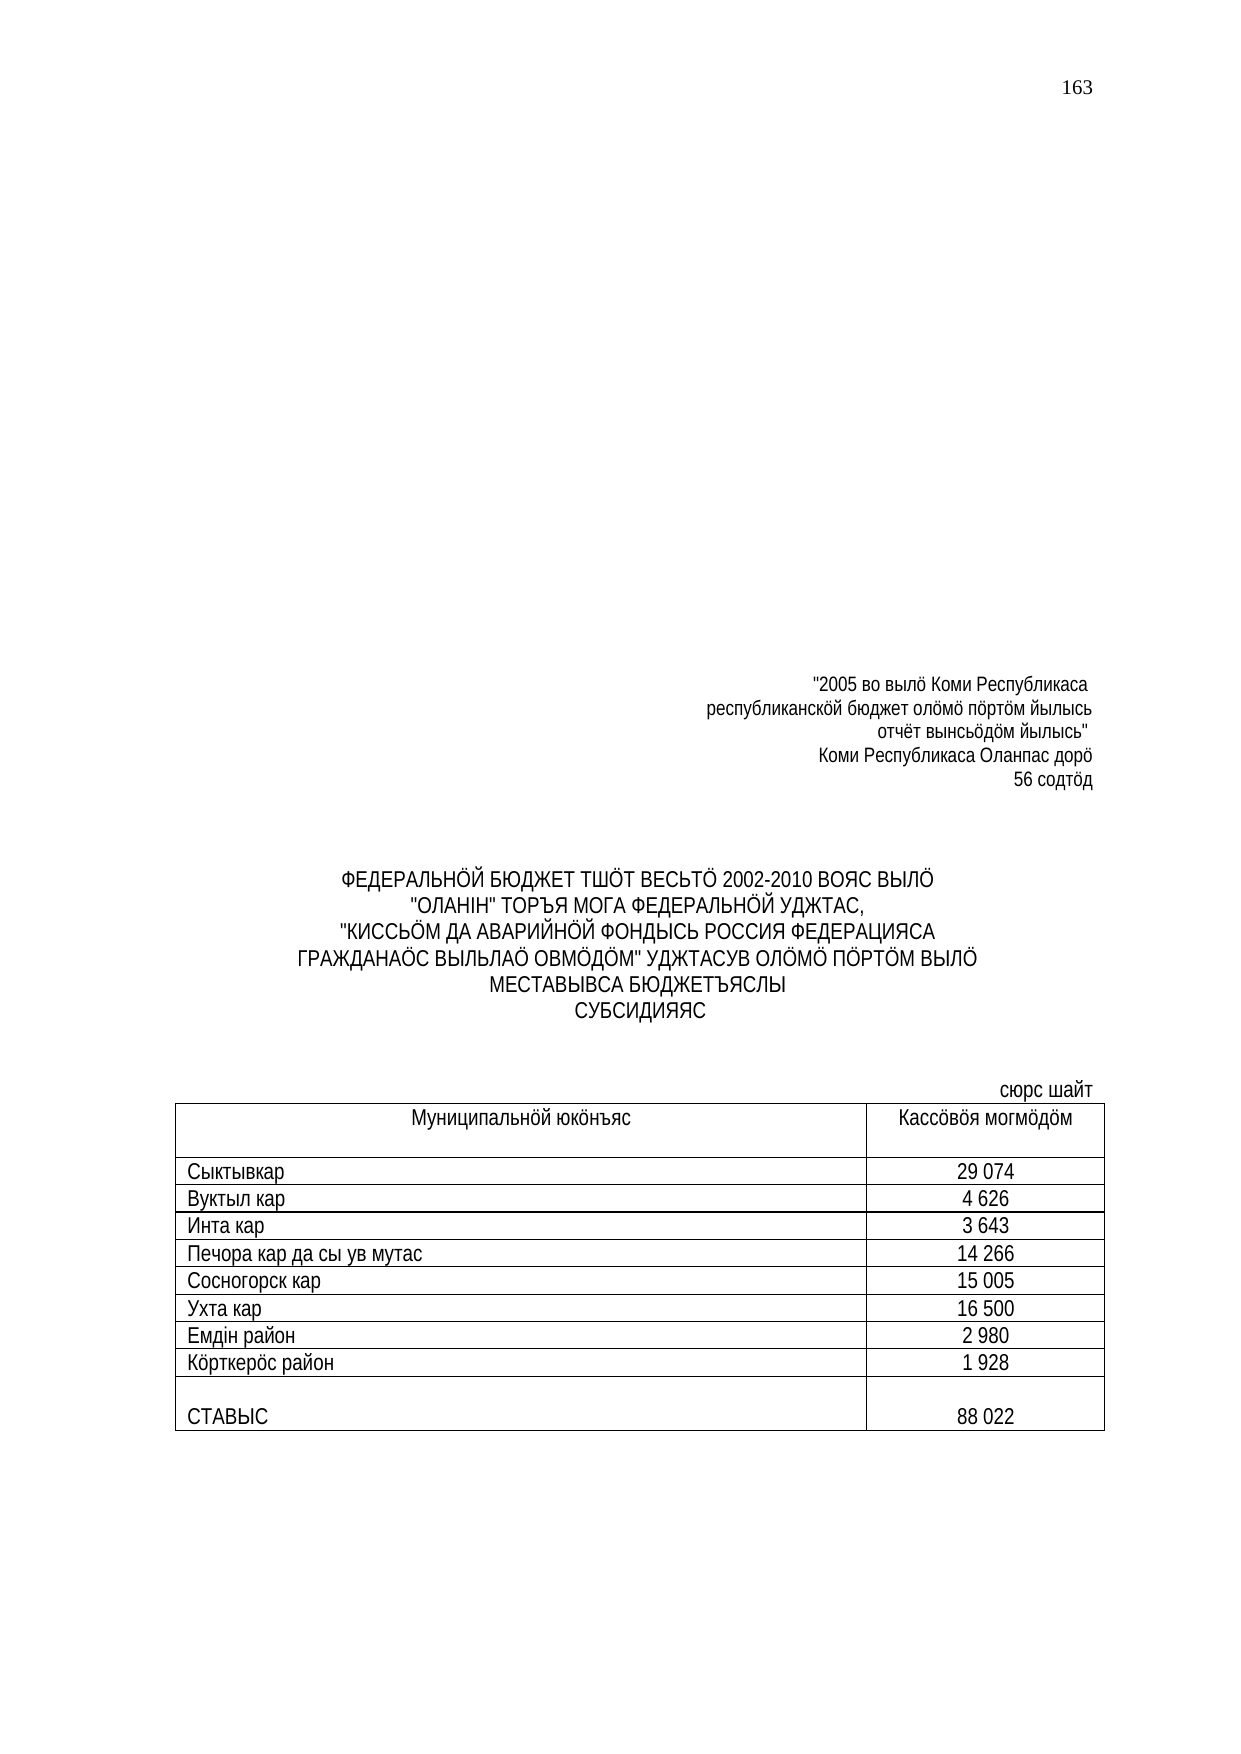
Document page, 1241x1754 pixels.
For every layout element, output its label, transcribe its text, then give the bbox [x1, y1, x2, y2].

table_cell 14 266 [867, 1240, 1104, 1266]
table_cell [1105, 1211, 1148, 1239]
text СУБСИДИЯЯС [187, 997, 1093, 1024]
table_cell Ухта кар [176, 1295, 866, 1321]
text 56 содтöд [187, 767, 1093, 791]
table_cell 1 928 [867, 1349, 1104, 1376]
table_cell [1105, 1294, 1148, 1321]
table_cell Емдiн район [176, 1322, 866, 1348]
table_cell Печора кар да сы ув мутас [176, 1240, 866, 1266]
table_cell [1105, 1157, 1148, 1184]
text "КИССЬÖМ ДА АВАРИЙНÖЙ ФОНДЫСЬ РОССИЯ ФЕДЕРАЦИЯСА [187, 918, 1093, 945]
table_header Муниципальнöй юкöнъяс [176, 1104, 866, 1157]
text ФЕДЕРАЛЬНÖЙ БЮДЖЕТ ТШÖТ ВЕСЬТÖ 2002-2010 ВОЯС ВЫЛÖ [187, 866, 1093, 892]
table_cell 16 500 [867, 1295, 1104, 1321]
text МЕСТАВЫВСА БЮДЖЕТЪЯСЛЫ [187, 971, 1093, 997]
table_cell 3 643 [867, 1213, 1104, 1239]
table_header [1105, 1103, 1148, 1157]
table_cell Сосногорск кар [176, 1267, 866, 1293]
table_cell 4 626 [867, 1185, 1104, 1211]
text "ОЛАНIН" ТОРЪЯ МОГА ФЕДЕРАЛЬНÖЙ УДЖТАС, [187, 892, 1093, 918]
table_cell [1105, 1266, 1148, 1293]
text отчёт вынсьöдöм йылысь" [187, 719, 1093, 743]
text сюрс шайт [187, 1076, 1093, 1103]
text Коми Республикаса Оланпас дорö [187, 743, 1093, 767]
text "2005 во вылö Коми Республикаса [187, 672, 1093, 696]
table_cell СТАВЫС [176, 1377, 866, 1429]
table_cell [1105, 1348, 1148, 1376]
table_cell Сыктывкар [176, 1158, 866, 1184]
table_cell [1105, 1321, 1148, 1348]
text республиканскöй бюджет олöмö пöртöм йылысь [187, 696, 1093, 719]
table_cell [1105, 1239, 1148, 1266]
table_cell Вуктыл кар [176, 1185, 866, 1211]
text ГРАЖДАНАÖС ВЫЛЬЛАÖ ОВМÖДÖМ" УДЖТАСУВ ОЛÖМÖ ПÖРТÖМ ВЫЛÖ [187, 945, 1093, 971]
table_cell 2 980 [867, 1322, 1104, 1348]
table_cell [1105, 1376, 1148, 1429]
table_cell Инта кар [176, 1213, 866, 1239]
table_cell 15 005 [867, 1267, 1104, 1293]
table_cell 29 074 [867, 1158, 1104, 1184]
table_cell 88 022 [867, 1377, 1104, 1429]
table_header Кассöвöя могмöдöм [867, 1104, 1104, 1157]
table_cell Кöрткерöс район [176, 1349, 866, 1376]
table_cell [1105, 1184, 1148, 1211]
